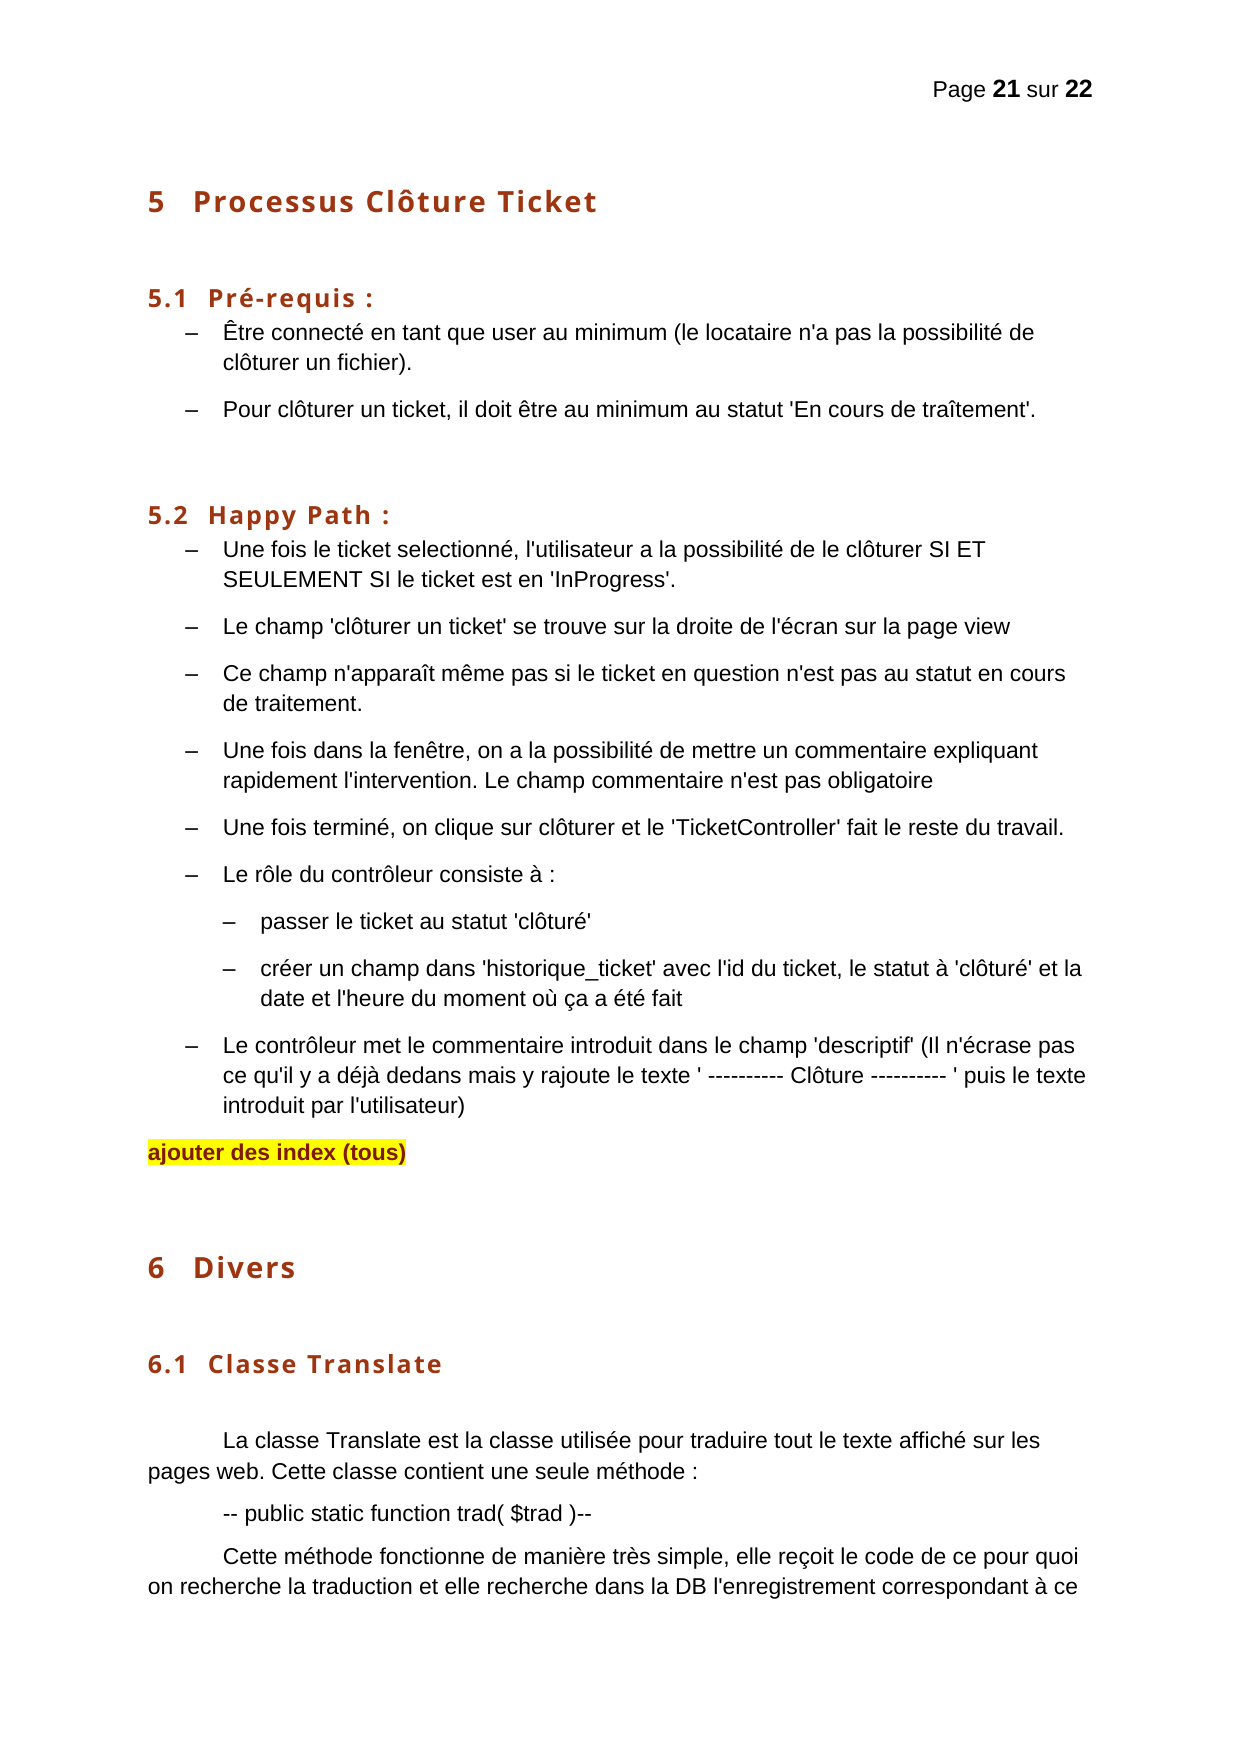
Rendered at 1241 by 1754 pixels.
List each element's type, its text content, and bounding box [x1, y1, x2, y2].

text La classe Translate est la classe utilisée pour traduire tout le texte affiché sur les pages web. Cette classe contient une seule méthode : [148, 1427, 1092, 1484]
list créer un champ dans 'historique_ticket' avec l'id du ticket, le statut à 'clôturé' et la date et l'heure du moment où ça a été fait [223, 955, 1092, 1011]
list Une fois dans la fenêtre, on a la possibilité de mettre un commentaire expliquant rapidement l'intervention. Le champ commentaire n'est pas obligatoire [185, 737, 1092, 793]
list Ce champ n'apparaît même pas si le ticket en question n'est pas au statut en cours de traitement. [185, 660, 1092, 716]
list Pour clôturer un ticket, il doit être au minimum au statut 'En cours de traîtement'. [185, 396, 1092, 422]
list passer le ticket au statut 'clôturé' [223, 908, 1092, 934]
list Être connecté en tant que user au minimum (le locataire n'a pas la possibilité de clôturer un fichier). [185, 318, 1092, 375]
subtitle Processus Clôture Ticket [148, 181, 1092, 221]
list Une fois terminé, on clique sur clôturer et le 'TicketController' fait le reste du travail. [185, 814, 1092, 840]
list Le champ 'clôturer un ticket' se trouve sur la droite de l'écran sur la page view [185, 613, 1092, 639]
list Le contrôleur met le commentaire introduit dans le champ 'descriptif' (Il n'écrase pas ce qu'il y a déjà dedans mais y rajoute le texte ' ---------- Clôture ---------- ' puis le texte introduit par l'utilisateur) [185, 1032, 1092, 1118]
text Cette méthode fonctionne de manière très simple, elle reçoit le code de ce pour quoi on recherche la traduction et elle recherche dans la DB l'enregistrement correspondant à ce [148, 1543, 1092, 1599]
subtitle Pré-requis : [148, 280, 1092, 314]
list Une fois le ticket selectionné, l'utilisateur a la possibilité de le clôturer SI ET SEULEMENT SI le ticket est en 'InProgress'. [185, 536, 1092, 592]
subtitle Happy Path : [148, 498, 1092, 532]
text ajouter des index (tous) [148, 1139, 1092, 1165]
subtitle Classe Translate [148, 1346, 1092, 1381]
subtitle Divers [148, 1247, 1092, 1287]
text -- public static function trad( $trad )-- [148, 1500, 1092, 1527]
list Le rôle du contrôleur consiste à : [185, 861, 1092, 887]
